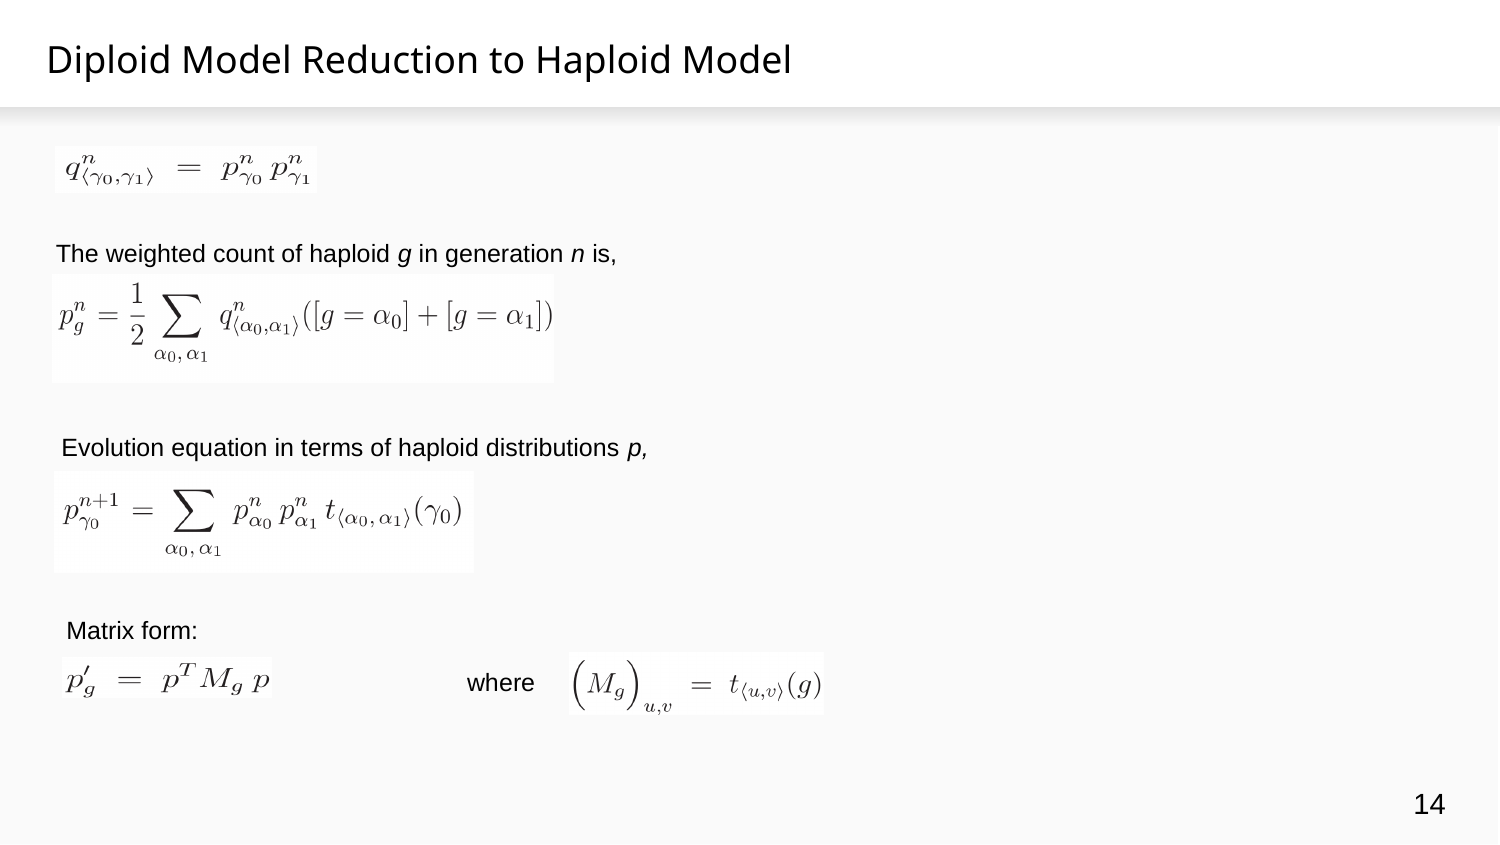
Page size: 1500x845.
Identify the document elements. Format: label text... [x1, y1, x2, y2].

text_box where [452, 661, 551, 706]
text_box Matrix form: [51, 609, 214, 654]
picture [52, 274, 554, 383]
picture [54, 471, 474, 573]
picture [569, 652, 824, 715]
text_box The weighted count of haploid g in generation n is, [40, 232, 633, 277]
text_box Evolution equation in terms of haploid distributions p, [46, 426, 664, 471]
picture [62, 657, 272, 698]
title Diploid Model Reduction to Haploid Model [46, 9, 1495, 109]
picture [55, 146, 317, 193]
